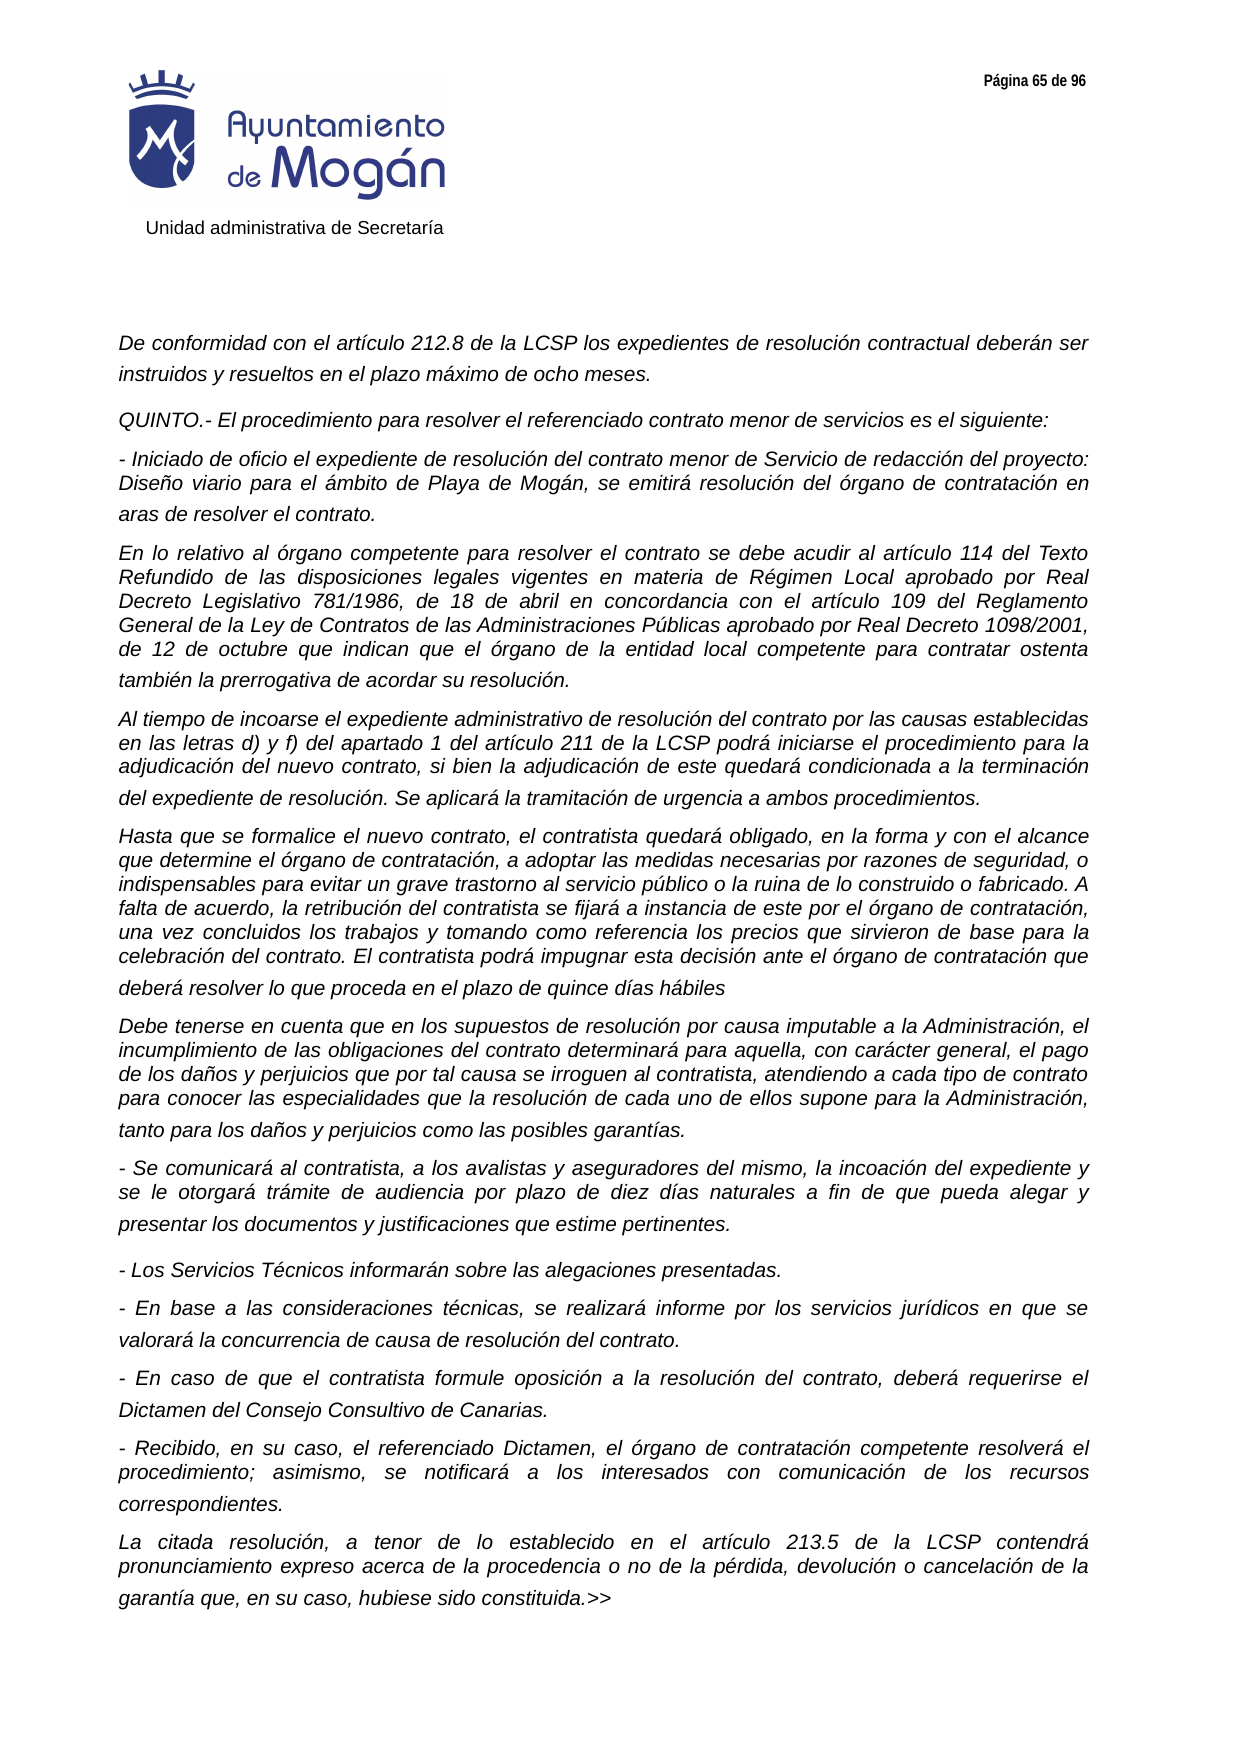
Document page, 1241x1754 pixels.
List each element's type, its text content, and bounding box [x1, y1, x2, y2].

text - Iniciado de oficio el expediente de resolución del contrato menor de Servicio de redacción del proyecto: Diseño viario para el ámbito de Playa de Mogán, se emitirá resolución del órgano de contratación en aras de resolver el contrato. [118, 447, 1092, 528]
text QUINTO.- El procedimiento para resolver el referenciado contrato menor de servicios es el siguiente: [118, 401, 1092, 434]
text - Se comunicará al contratista, a los avalistas y aseguradores del mismo, la incoación del expediente y se le otorgará trámite de audiencia por plazo de diez días naturales a fin de que pueda alegar y presentar los documentos y justificaciones que estime pertinentes. [118, 1156, 1092, 1237]
text - En caso de que el contratista formule oposición a la resolución del contrato, deberá requerirse el Dictamen del Consejo Consultivo de Canarias. [118, 1366, 1092, 1423]
text Debe tenerse en cuenta que en los supuestos de resolución por causa imputable a la Administración, el incumplimiento de las obligaciones del contrato determinará para aquella, con carácter general, el pago de los daños y perjuicios que por tal causa se irroguen al contratista, atendiendo a cada tipo de contrato para conocer las especialidades que la resolución de cada uno de ellos supone para la Administración, tanto para los daños y perjuicios como las posibles garantías. [118, 1014, 1092, 1143]
text De conformidad con el artículo 212.8 de la LCSP los expedientes de resolución contractual deberán ser instruidos y resueltos en el plazo máximo de ocho meses. [118, 331, 1092, 388]
picture [128, 70, 445, 206]
text La citada resolución, a tenor de lo establecido en el artículo 213.5 de la LCSP contendrá pronunciamiento expreso acerca de la procedencia o no de la pérdida, devolución o cancelación de la garantía que, en su caso, hubiese sido constituida.>> [118, 1530, 1092, 1611]
text En lo relativo al órgano competente para resolver el contrato se debe acudir al artículo 114 del Texto Refundido de las disposiciones legales vigentes en materia de Régimen Local aprobado por Real Decreto Legislativo 781/1986, de 18 de abril en concordancia con el artículo 109 del Reglamento General de la Ley de Contratos de las Administraciones Públicas aprobado por Real Decreto 1098/2001, de 12 de octubre que indican que el órgano de la entidad local competente para contratar ostenta también la prerrogativa de acordar su resolución. [118, 541, 1092, 694]
text - Recibido, en su caso, el referenciado Dictamen, el órgano de contratación competente resolverá el procedimiento; asimismo, se notificará a los interesados con comunicación de los recursos correspondientes. [118, 1436, 1092, 1517]
text - En base a las consideraciones técnicas, se realizará informe por los servicios jurídicos en que se valorará la concurrencia de causa de resolución del contrato. [118, 1296, 1092, 1353]
text Al tiempo de incoarse el expediente administrativo de resolución del contrato por las causas establecidas en las letras d) y f) del apartado 1 del artículo 211 de la LCSP podrá iniciarse el procedimiento para la adjudicación del nuevo contrato, si bien la adjudicación de este quedará condicionada a la terminación del expediente de resolución. Se aplicará la tramitación de urgencia a ambos procedimientos. [118, 706, 1092, 812]
text - Los Servicios Técnicos informarán sobre las alegaciones presentadas. [118, 1250, 1092, 1283]
text Hasta que se formalice el nuevo contrato, el contratista quedará obligado, en la forma y con el alcance que determine el órgano de contratación, a adoptar las medidas necesarias por razones de seguridad, o indispensables para evitar un grave trastorno al servicio público o la ruina de lo construido o fabricado. A falta de acuerdo, la retribución del contratista se fijará a instancia de este por el órgano de contratación, una vez concluidos los trabajos y tomando como referencia los precios que sirvieron de base para la celebración del contrato. El contratista podrá impugnar esta decisión ante el órgano de contratación que deberá resolver lo que proceda en el plazo de quince días hábiles [118, 824, 1092, 1002]
